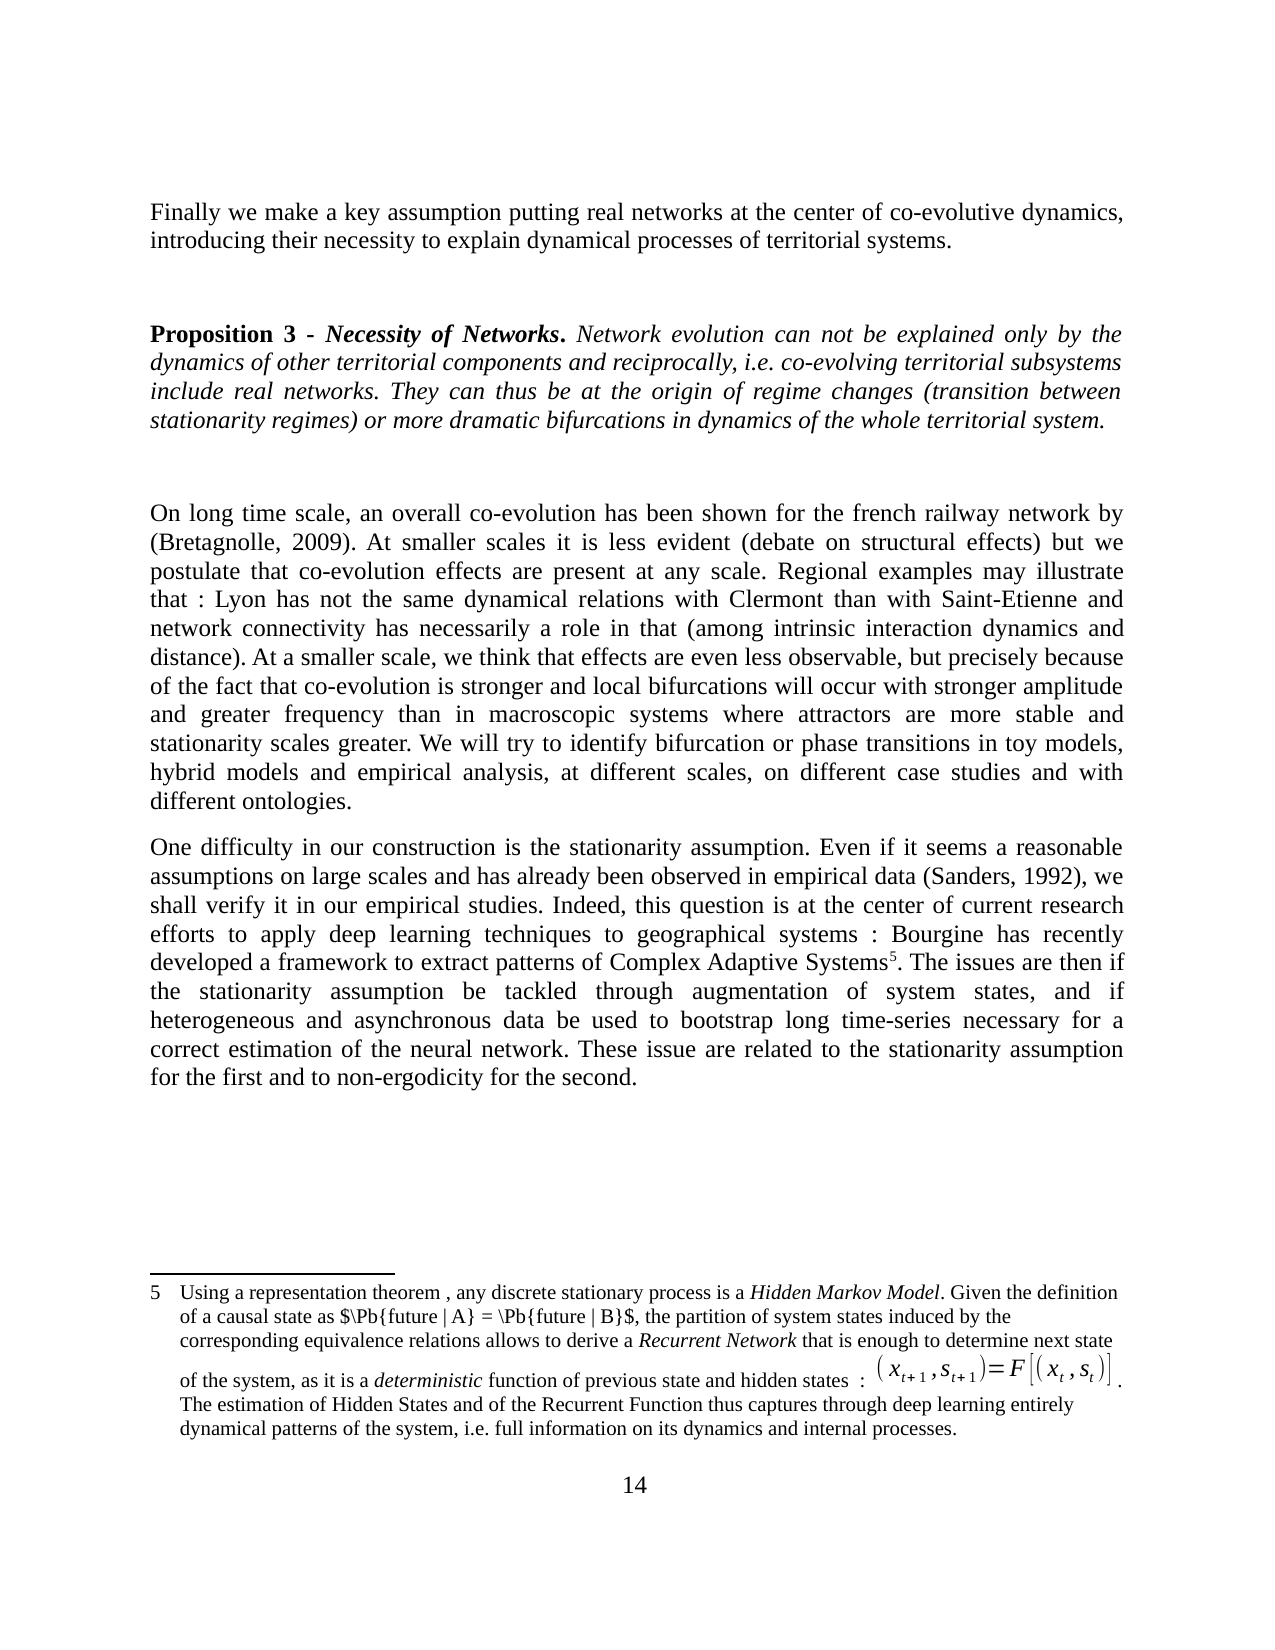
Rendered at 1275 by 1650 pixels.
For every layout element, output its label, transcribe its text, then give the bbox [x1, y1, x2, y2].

text Finally we make a key assumption putting real networks at the center of co-evolutive dynamics, introducing their necessity to explain dynamical processes of territorial systems. [150, 197, 1125, 254]
text One difficulty in our construction is the stationarity assumption. Even if it seems a reasonable assumptions on large scales and has already been observed in empirical data (Sanders, 1992), we shall verify it in our empirical studies. Indeed, this question is at the center of current research efforts to apply deep learning techniques to geographical systems : Bourgine has recently developed a framework to extract patterns of Complex Adaptive Systems. The issues are then if the stationarity assumption be tackled through augmentation of system states, and if heterogeneous and asynchronous data be used to bootstrap long time-series necessary for a correct estimation of the neural network. These issue are related to the stationarity assumption for the first and to non-ergodicity for the second. [150, 832, 1125, 1091]
text Using a representation theorem , any discrete stationary process is a Hidden Markov Model. Given the definition of a causal state as $\Pb{future | A} = \Pb{future | B}$, the partition of system states induced by the corresponding equivalence relations allows to derive a Recurrent Network that is enough to determine next state of the system, as it is a deterministic function of previous state and hidden states : . The estimation of Hidden States and of the Recurrent Function thus captures through deep learning entirely dynamical patterns of the system, i.e. full information on its dynamics and internal processes. [150, 1280, 1125, 1440]
text On long time scale, an overall co-evolution has been shown for the french railway network by (Bretagnolle, 2009). At smaller scales it is less evident (debate on structural effects) but we postulate that co-evolution effects are present at any scale. Regional examples may illustrate that : Lyon has not the same dynamical relations with Clermont than with Saint-Etienne and network connectivity has necessarily a role in that (among intrinsic interaction dynamics and distance). At a smaller scale, we think that effects are even less observable, but precisely because of the fact that co-evolution is stronger and local bifurcations will occur with stronger amplitude and greater frequency than in macroscopic systems where attractors are more stable and stationarity scales greater. We will try to identify bifurcation or phase transitions in toy models, hybrid models and empirical analysis, at different scales, on different case studies and with different ontologies. [150, 498, 1125, 814]
text Proposition 3 - Necessity of Networks. Network evolution can not be explained only by the dynamics of other territorial components and reciprocally, i.e. co-evolving territorial subsystems include real networks. They can thus be at the origin of regime changes (transition between stationarity regimes) or more dramatic bifurcations in dynamics of the whole territorial system. [150, 319, 1125, 434]
